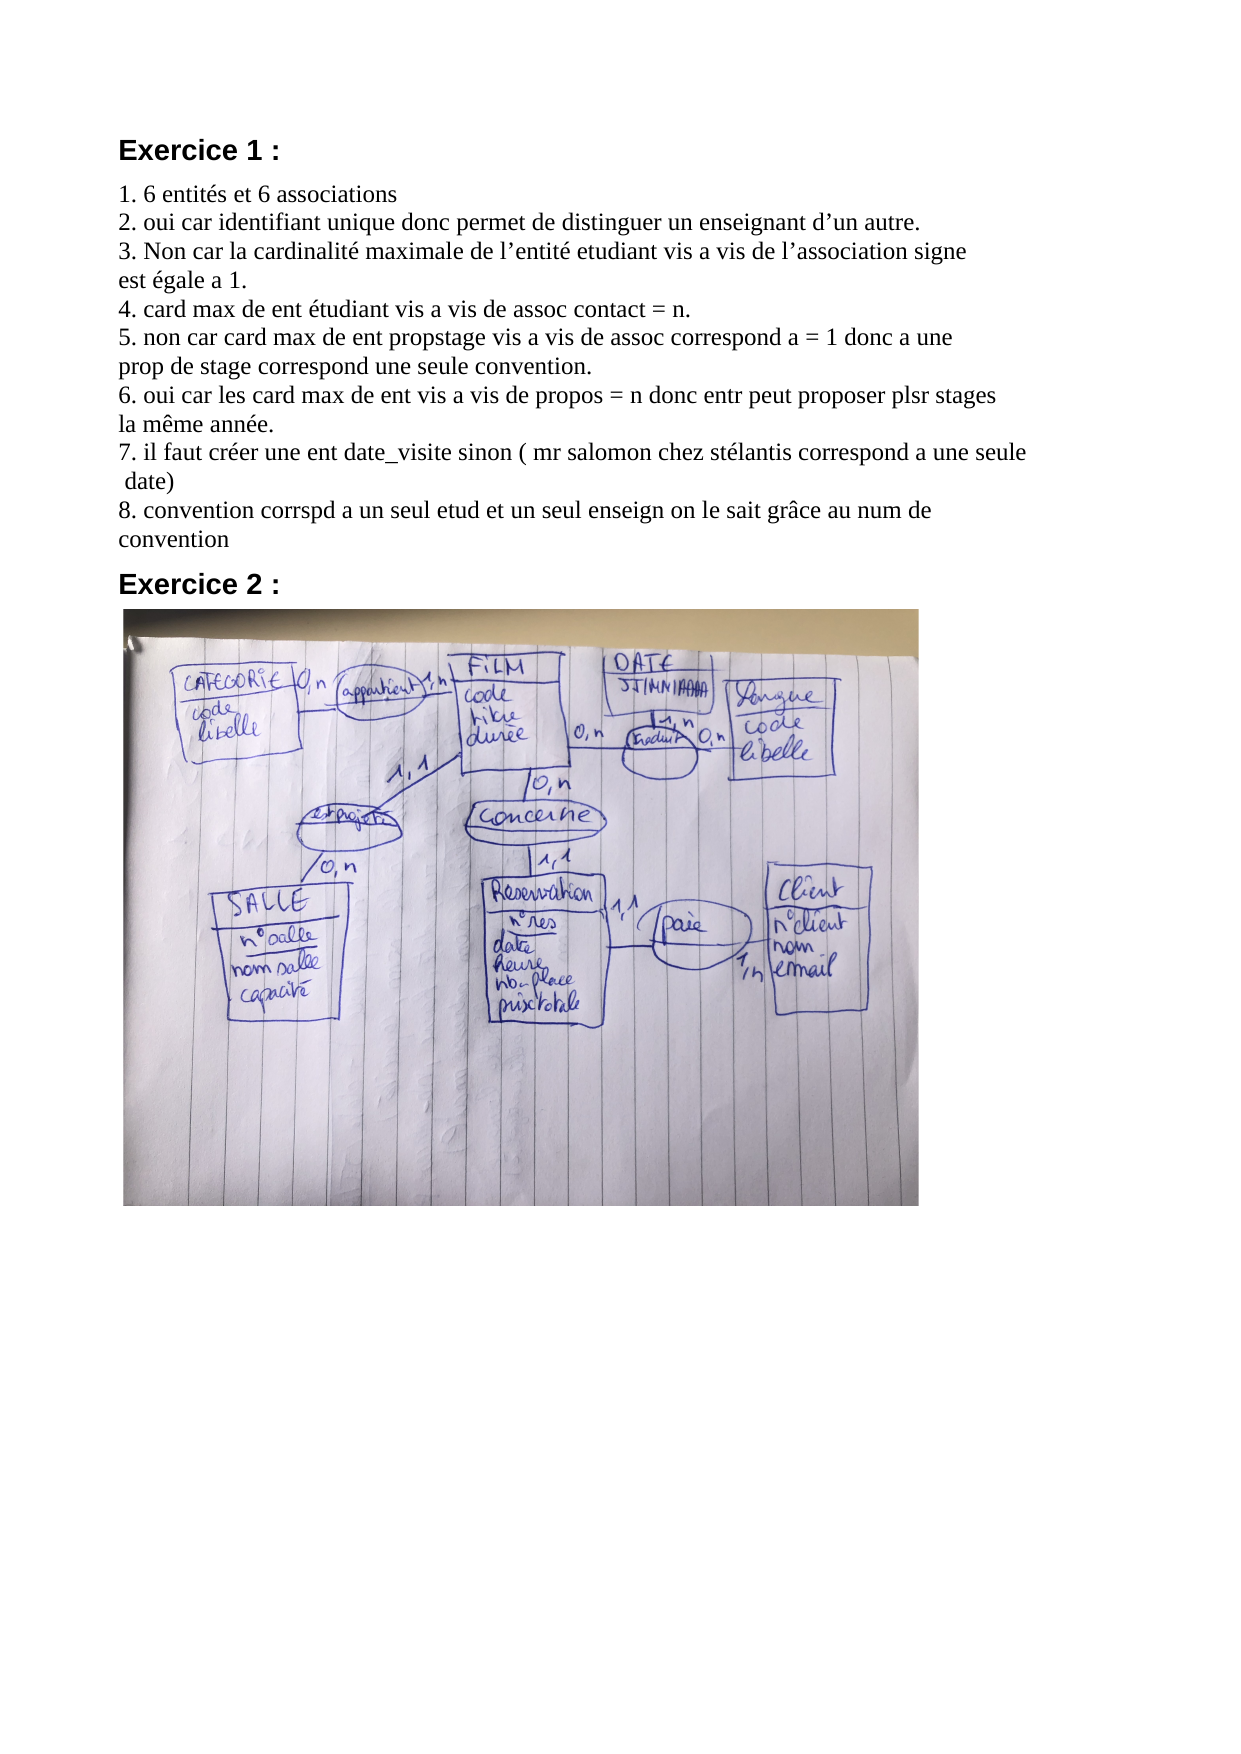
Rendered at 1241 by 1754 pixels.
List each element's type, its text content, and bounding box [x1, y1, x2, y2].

picture [125, 609, 918, 1206]
text 5. non car card max de ent propstage vis a vis de assoc correspond a = 1 donc a une [118, 322, 1122, 351]
text date) [118, 466, 1122, 495]
text 7. il faut créer une ent date_visite sinon ( mr salomon chez stélantis correspond a une seule [118, 437, 1122, 466]
text 8. convention corrspd a un seul etud et un seul enseign on le sait grâce au num de [118, 495, 1122, 524]
text 3. Non car la cardinalité maximale de l’entité etudiant vis a vis de l’association signe [118, 236, 1122, 265]
text 1. 6 entités et 6 associations [118, 179, 1122, 207]
text est égale a 1. [118, 265, 1122, 294]
text 4. card max de ent étudiant vis a vis de assoc contact = n. [118, 294, 1122, 322]
text 2. oui car identifiant unique donc permet de distinguer un enseignant d’un autre. [118, 207, 1122, 236]
text 6. oui car les card max de ent vis a vis de propos = n donc entr peut proposer plsr stages [118, 380, 1122, 409]
text convention [118, 524, 1122, 552]
text prop de stage correspond une seule convention. [118, 351, 1122, 380]
subtitle Exercice 2 : [118, 567, 1122, 601]
subtitle Exercice 1 : [118, 133, 1122, 166]
text la même année. [118, 409, 1122, 437]
